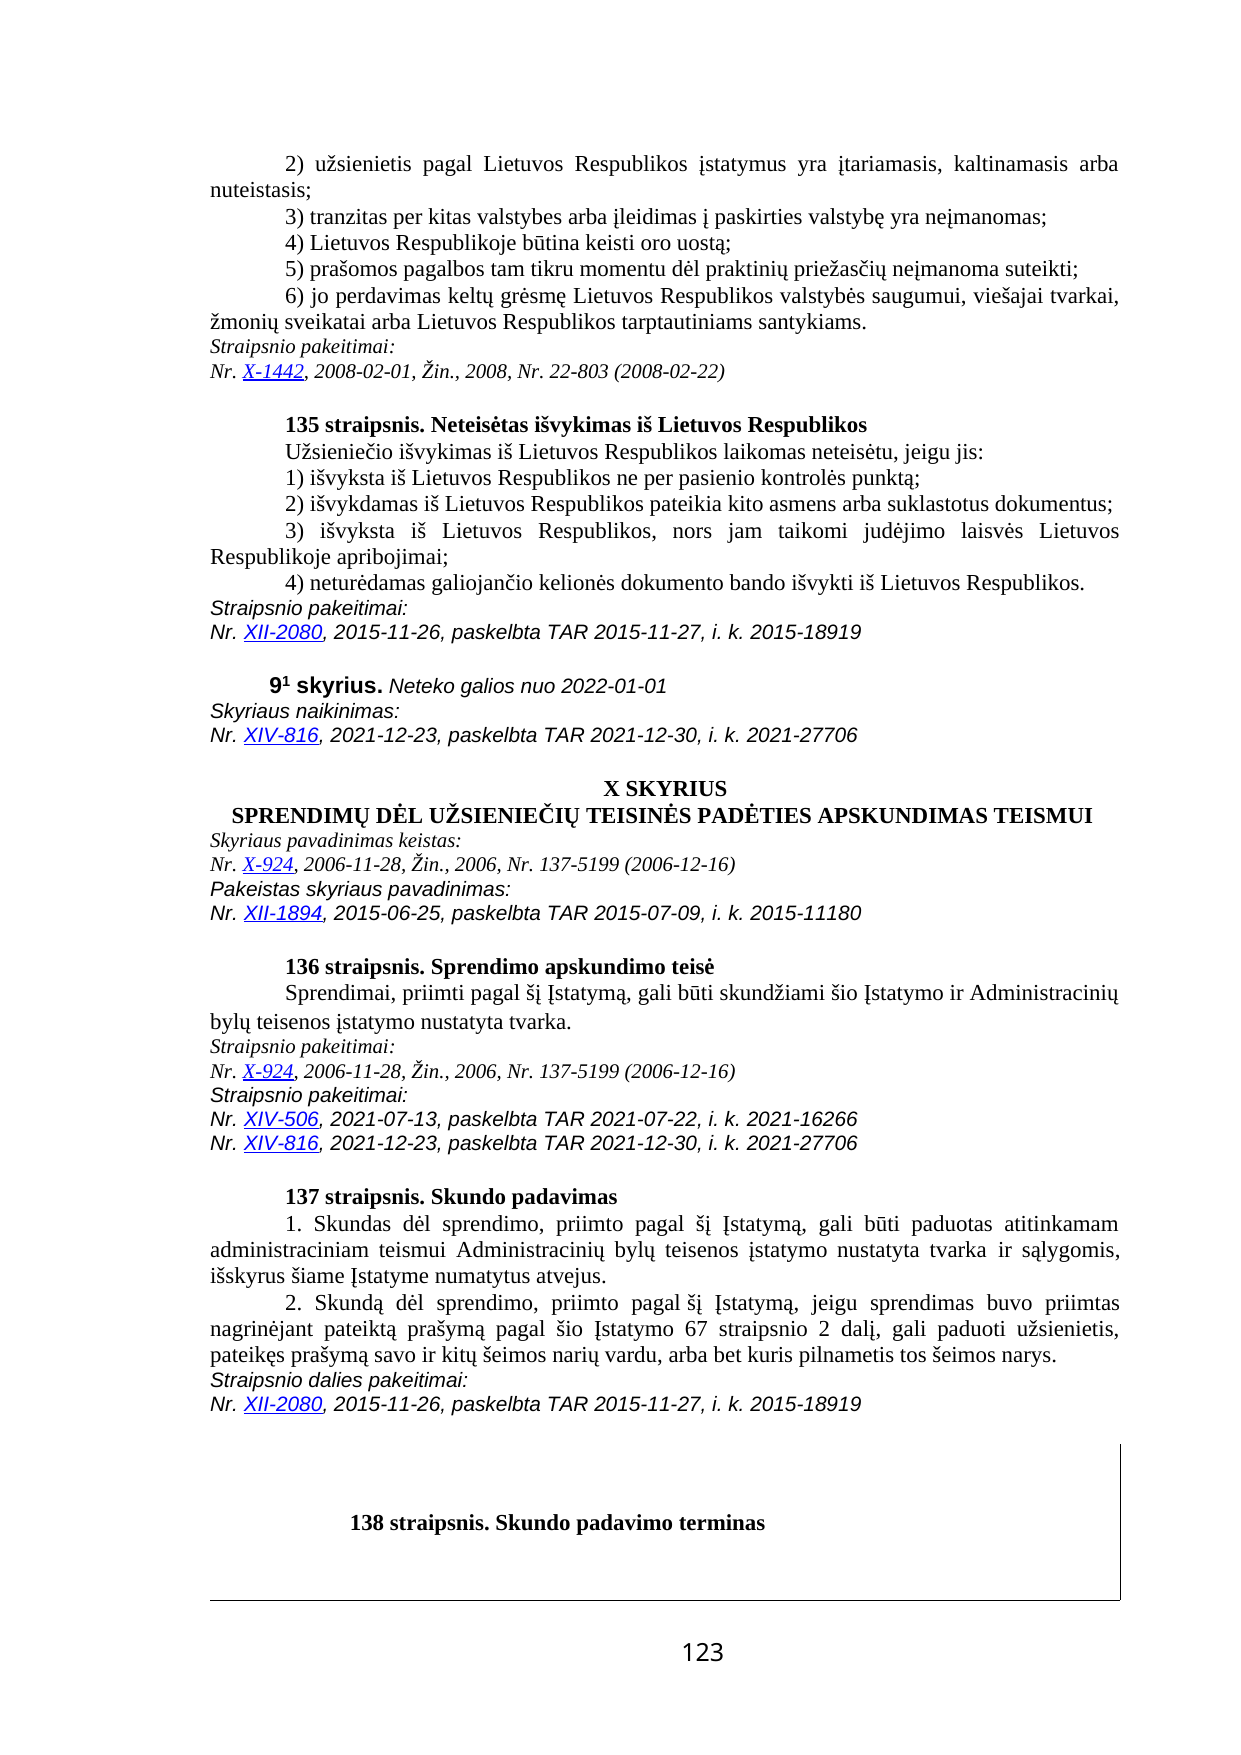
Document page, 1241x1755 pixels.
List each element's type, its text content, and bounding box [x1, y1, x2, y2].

text 3) tranzitas per kitas valstybes arba įleidimas į paskirties valstybę yra neįmanomas; [210, 203, 1120, 229]
text Nr. XIV-506, 2021-07-13, paskelbta TAR 2021-07-22, i. k. 2021-16266 [210, 1107, 1120, 1131]
text Nr. X-924, 2006-11-28, Žin., 2006, Nr. 137-5199 (2006-12-16) [210, 852, 1120, 876]
text 1) išvyksta iš Lietuvos Respublikos ne per pasienio kontrolės punktą; [210, 464, 1120, 490]
text Straipsnio pakeitimai: [210, 1034, 1120, 1058]
text Straipsnio pakeitimai: [210, 596, 1120, 620]
text Skyriaus naikinimas: [210, 699, 1120, 723]
text 138 straipsnis. Skundo padavimo terminas [210, 1444, 1120, 1600]
text 136 straipsnis. Sprendimo apskundimo teisė [210, 953, 1120, 979]
text Užsieniečio išvykimas iš Lietuvos Respublikos laikomas neteisėtu, jeigu jis: [210, 438, 1120, 464]
text 6) jo perdavimas keltų grėsmę Lietuvos Respublikos valstybės saugumui, viešajai tvarkai, žmonių sveikatai arba Lietuvos Respublikos tarptautiniams santykiams. [210, 282, 1120, 334]
text 91 skyrius. Neteko galios nuo 2022-01-01 [210, 672, 1120, 699]
text Straipsnio pakeitimai: [210, 334, 1120, 358]
text Nr. X-924, 2006-11-28, Žin., 2006, Nr. 137-5199 (2006-12-16) [210, 1058, 1120, 1083]
text Nr. XII-2080, 2015-11-26, paskelbta TAR 2015-11-27, i. k. 2015-18919 [210, 620, 1120, 644]
text Nr. XIV-816, 2021-12-23, paskelbta TAR 2021-12-30, i. k. 2021-27706 [210, 723, 1120, 747]
text SPRENDIMŲ DĖL UŽSIENIEČIŲ TEISINĖS PADĖTIES APSKUNDIMAS TEISMUI [210, 802, 1120, 828]
text 137 straipsnis. Skundo padavimas [210, 1183, 1120, 1209]
text Nr. XII-1894, 2015-06-25, paskelbta TAR 2015-07-09, i. k. 2015-11180 [210, 900, 1120, 924]
text Nr. XII-2080, 2015-11-26, paskelbta TAR 2015-11-27, i. k. 2015-18919 [210, 1392, 1120, 1416]
text 1. Skundas dėl sprendimo, priimto pagal šį Įstatymą, gali būti paduotas atitinkamam administraciniam teismui Administracinių bylų teisenos įstatymo nustatyta tvarka ir sąlygomis, išskyrus šiame Įstatyme numatytus atvejus. [210, 1209, 1120, 1289]
text Straipsnio pakeitimai: [210, 1083, 1120, 1107]
text Nr. X-1442, 2008-02-01, Žin., 2008, Nr. 22-803 (2008-02-22) [210, 358, 1120, 383]
text Sprendimai, priimti pagal šį Įstatymą, gali būti skundžiami šio Įstatymo ir Administracinių bylų teisenos įstatymo nustatyta tvarka. [210, 979, 1120, 1034]
text Nr. XIV-816, 2021-12-23, paskelbta TAR 2021-12-30, i. k. 2021-27706 [210, 1131, 1120, 1154]
text 2. Skundą dėl sprendimo, priimto pagal šį Įstatymą, jeigu sprendimas buvo priimtas nagrinėjant pateiktą prašymą pagal šio Įstatymo 67 straipsnio 2 dalį, gali paduoti užsienietis, pateikęs prašymą savo ir kitų šeimos narių vardu, arba bet kuris pilnametis tos šeimos narys. [210, 1289, 1120, 1368]
text 4) neturėdamas galiojančio kelionės dokumento bando išvykti iš Lietuvos Respublikos. [210, 569, 1120, 596]
text Skyriaus pavadinimas keistas: [210, 828, 1120, 852]
text 2) išvykdamas iš Lietuvos Respublikos pateikia kito asmens arba suklastotus dokumentus; [210, 490, 1120, 517]
text Straipsnio dalies pakeitimai: [210, 1368, 1120, 1392]
text X SKYRIUS [210, 776, 1120, 802]
text 135 straipsnis. Neteisėtas išvykimas iš Lietuvos Respublikos [210, 411, 1120, 438]
text 2) užsienietis pagal Lietuvos Respublikos įstatymus yra įtariamasis, kaltinamasis arba nuteistasis; [210, 150, 1120, 203]
text 3) išvyksta iš Lietuvos Respublikos, nors jam taikomi judėjimo laisvės Lietuvos Respublikoje apribojimai; [210, 517, 1120, 569]
text 4) Lietuvos Respublikoje būtina keisti oro uostą; [210, 229, 1120, 255]
text Pakeistas skyriaus pavadinimas: [210, 876, 1120, 900]
text 5) prašomos pagalbos tam tikru momentu dėl praktinių priežasčių neįmanoma suteikti; [210, 255, 1120, 282]
